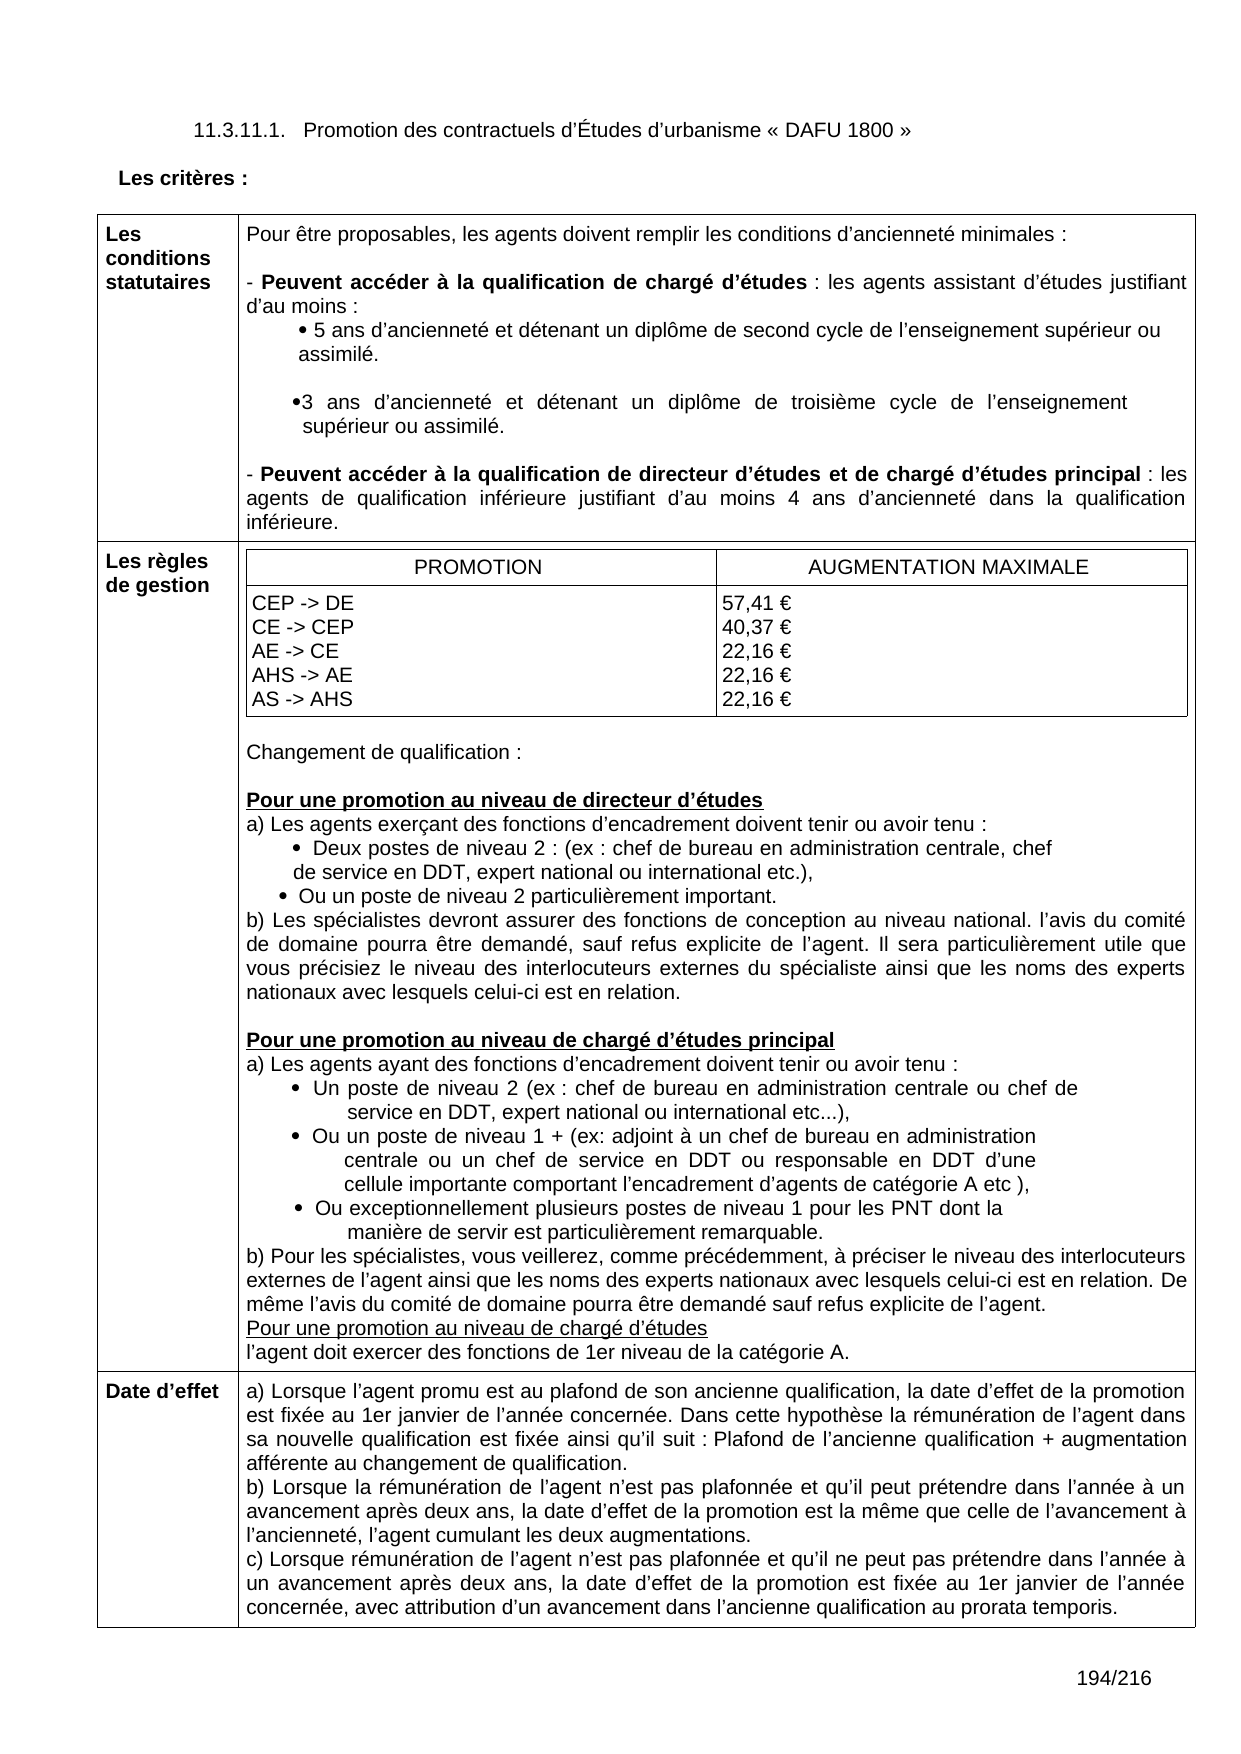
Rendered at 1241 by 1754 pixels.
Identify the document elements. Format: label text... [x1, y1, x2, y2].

table_header AUGMENTATION MAXIMALE [717, 550, 1187, 585]
subtitle Promotion des contractuels d’Études d’urbanisme « DAFU 1800 » [118, 118, 1152, 142]
table_cell Date d’effet [98, 1372, 238, 1627]
table_cell CEP -> DE CE -> CEP AE -> CE AHS -> AE AS -> AHS [247, 586, 716, 716]
table_cell a) Lorsque l’agent promu est au plafond de son ancienne qualification, la date d’effet de la promotion est fixée au 1er janvier de l’année concernée. Dans cette hypothèse la rémunération de l’agent dans sa nouvelle qualification est fixée ainsi qu’il suit : Plafond de l’ancienne qualification + augmentation afférente au changement de qualification. b) Lorsque la rémunération de l’agent n’est pas plafonnée et qu’il peut prétendre dans l’année à un avancement après deux ans, la date d’effet de la promotion est la même que celle de l’avancement à l’ancienneté, l’agent cumulant les deux augmentations. c) Lorsque rémunération de l’agent n’est pas plafonnée et qu’il ne peut pas prétendre dans l’année à un avancement après deux ans, la date d’effet de la promotion est fixée au 1er janvier de l’année concernée, avec attribution d’un avancement dans l’ancienne qualification au prorata temporis. [239, 1372, 1195, 1627]
table_cell Les règles de gestion [98, 542, 238, 1371]
table_header Pour être proposables, les agents doivent remplir les conditions d’ancienneté minimales : - Peuvent accéder à la qualification de chargé d’études : les agents assistant d’études justifiant d’au moins :  5 ans d’ancienneté et détenant un diplôme de second cycle de l’enseignement supérieur ou assimilé. 3 ans d’ancienneté et détenant un diplôme de troisième cycle de l’enseignement supérieur ou assimilé. - Peuvent accéder à la qualification de directeur d’études et de chargé d’études principal : les agents de qualification inférieure justifiant d’au moins 4 ans d’ancienneté dans la qualification inférieure. [239, 215, 1195, 541]
text Les critères : [118, 166, 1152, 190]
table_header Les conditions statutaires [98, 215, 238, 541]
table_cell Changement de qualification : Pour une promotion au niveau de directeur d’études a) Les agents exerçant des fonctions d’encadrement doivent tenir ou avoir tenu :  Deux postes de niveau 2 : (ex : chef de bureau en administration centrale, chef de service en DDT, expert national ou international etc.),  Ou un poste de niveau 2 particulièrement important. b) Les spécialistes devront assurer des fonctions de conception au niveau national. l’avis du comité de domaine pourra être demandé, sauf refus explicite de l’agent. Il sera particulièrement utile que vous précisiez le niveau des interlocuteurs externes du spécialiste ainsi que les noms des experts nationaux avec lesquels celui-ci est en relation. Pour une promotion au niveau de chargé d’études principal a) Les agents ayant des fonctions d’encadrement doivent tenir ou avoir tenu :  Un poste de niveau 2 (ex : chef de bureau en administration centrale ou chef de service en DDT, expert national ou international etc...),  Ou un poste de niveau 1 + (ex: adjoint à un chef de bureau en administration centrale ou un chef de service en DDT ou responsable en DDT d’une cellule importante comportant l’encadrement d’agents de catégorie A etc ),  Ou exceptionnellement plusieurs postes de niveau 1 pour les PNT dont la manière de servir est particulièrement remarquable. b) Pour les spécialistes, vous veillerez, comme précédemment, à préciser le niveau des interlocuteurs externes de l’agent ainsi que les noms des experts nationaux avec lesquels celui-ci est en relation. De même l’avis du comité de domaine pourra être demandé sauf refus explicite de l’agent. Pour une promotion au niveau de chargé d’études l’agent doit exercer des fonctions de 1er niveau de la catégorie A. [239, 542, 1195, 1371]
table_cell 57,41 € 40,37 € 22,16 € 22,16 € 22,16 € [717, 586, 1187, 716]
table_header PROMOTION [247, 550, 716, 585]
